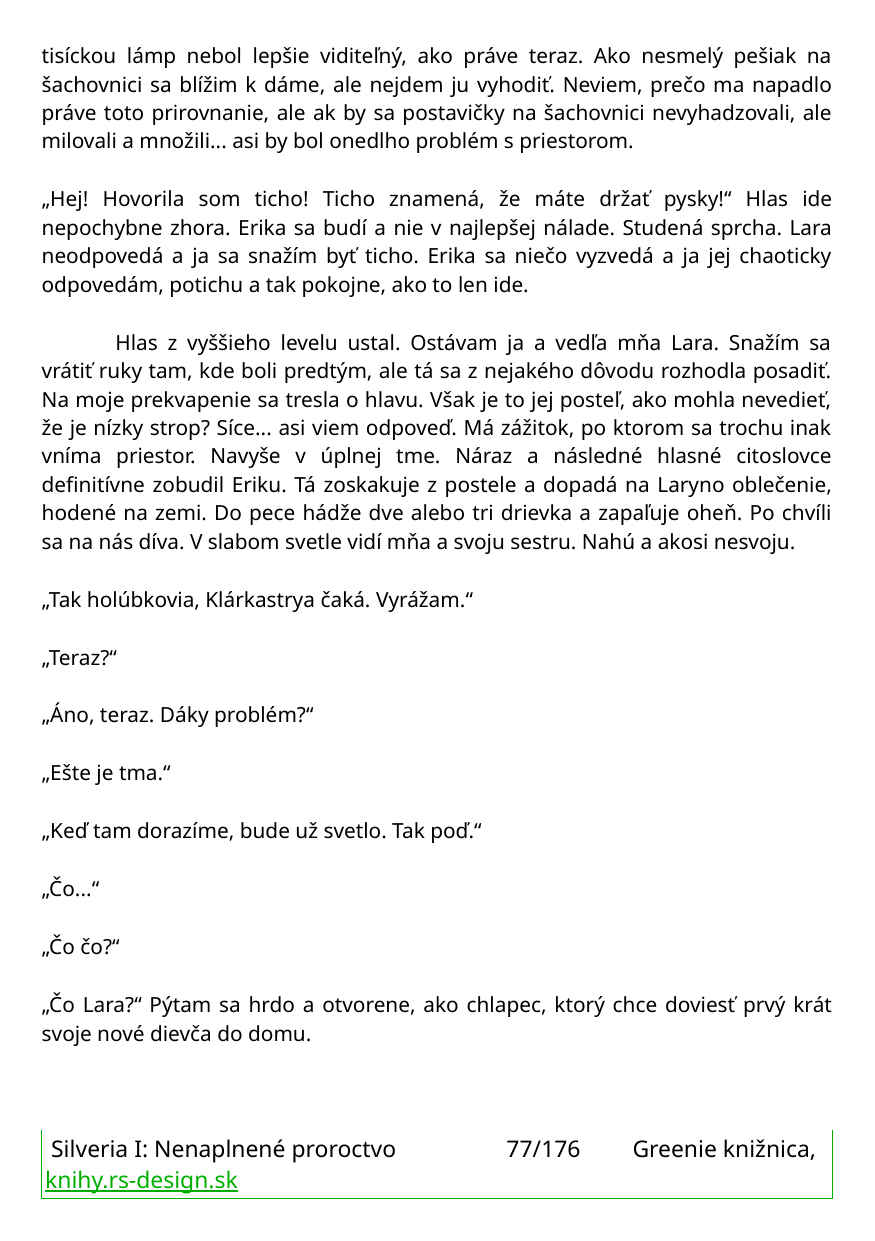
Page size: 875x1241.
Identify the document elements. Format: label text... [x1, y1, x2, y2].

text „Tak holúbkovia, Klárkastrya čaká. Vyrážam.“ [41, 585, 833, 613]
text Hlas z vyššieho levelu ustal. Ostávam ja a vedľa mňa Lara. Snažím sa vrátiť ruky tam, kde boli predtým, ale tá sa z nejakého dôvodu rozhodla posadiť. Na moje prekvapenie sa tresla o hlavu. Však je to jej posteľ, ako mohla nevedieť, že je nízky strop? Síce... asi viem odpoveď. Má zážitok, po ktorom sa trochu inak vníma priestor. Navyše v úplnej tme. Náraz a následné hlasné citoslovce definitívne zobudil Eriku. Tá zoskakuje z postele a dopadá na Laryno oblečenie, hodené na zemi. Do pece hádže dve alebo tri drievka a zapaľuje oheň. Po chvíli sa na nás díva. V slabom svetle vidí mňa a svoju sestru. Nahú a akosi nesvoju. [41, 328, 833, 555]
text „Keď tam dorazíme, bude už svetlo. Tak poď.“ [41, 816, 833, 845]
text „Teraz?“ [41, 643, 833, 671]
text „Čo...“ [41, 874, 833, 903]
text „Čo Lara?“ Pýtam sa hrdo a otvorene, ako chlapec, ktorý chce doviesť prvý krát svoje nové dievča do domu. [41, 990, 833, 1047]
text „Ešte je tma.“ [41, 758, 833, 787]
text tisíckou lámp nebol lepšie viditeľný, ako práve teraz. Ako nesmelý pešiak na šachovnici sa blížim k dáme, ale nejdem ju vyhodiť. Neviem, prečo ma napadlo práve toto prirovnanie, ale ak by sa postavičky na šachovnici nevyhadzovali, ale milovali a množili... asi by bol onedlho problém s priestorom. [41, 41, 833, 155]
text „Hej! Hovorila som ticho! Ticho znamená, že máte držať pysky!“ Hlas ide nepochybne zhora. Erika sa budí a nie v najlepšej nálade. Studená sprcha. Lara neodpovedá a ja sa snažím byť ticho. Erika sa niečo vyzvedá a ja jej chaoticky odpovedám, potichu a tak pokojne, ako to len ide. [41, 184, 833, 298]
text „Čo čo?“ [41, 932, 833, 961]
text „Áno, teraz. Dáky problém?“ [41, 701, 833, 729]
